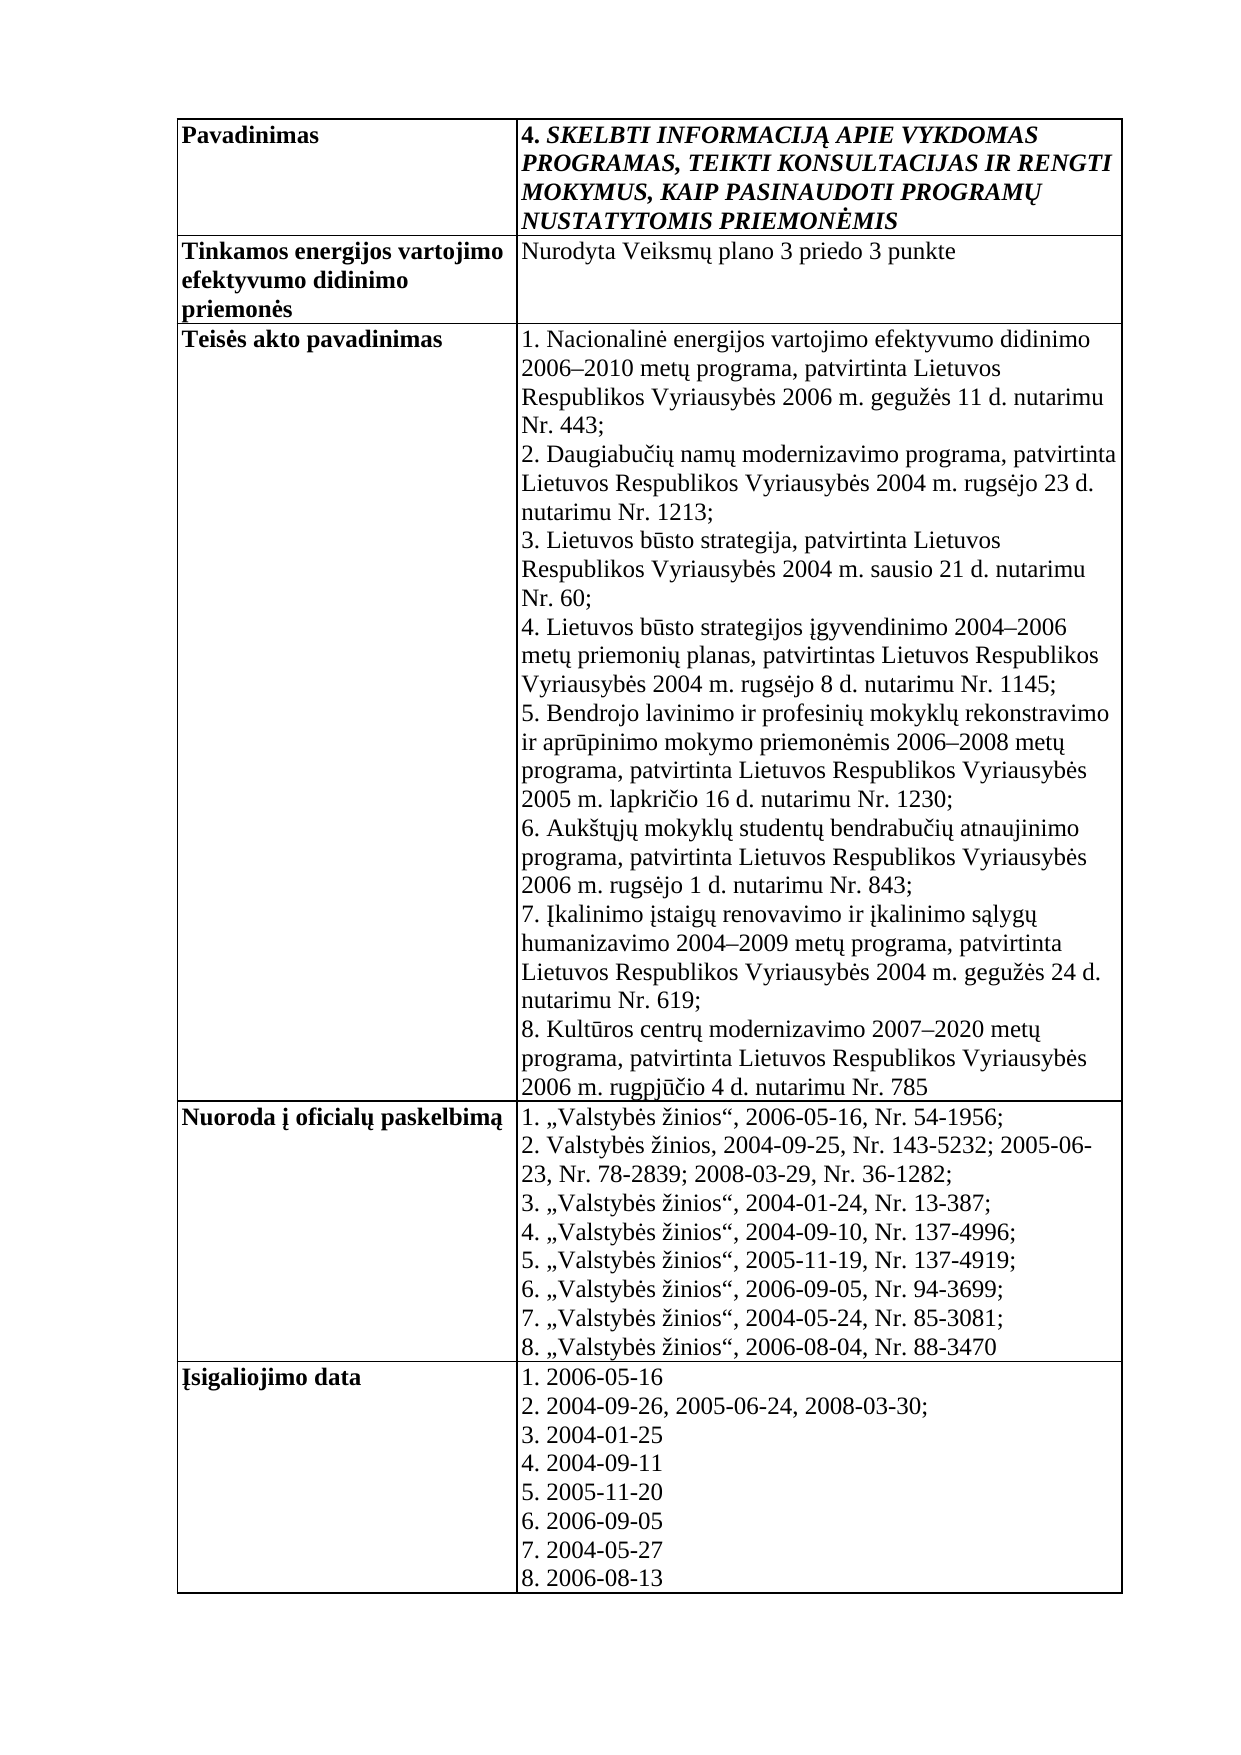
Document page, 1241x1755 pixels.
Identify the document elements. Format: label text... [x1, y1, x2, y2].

table_cell Įsigaliojimo data [178, 1362, 516, 1592]
table_cell Tinkamos energijos vartojimo efektyvumo didinimo priemonės [178, 236, 516, 322]
table_cell Nurodyta Veiksmų plano 3 priedo 3 punkte [518, 236, 1121, 322]
table_cell Nuoroda į oficialų paskelbimą [178, 1102, 516, 1361]
table_header 4. SKELBTI INFORMACIJĄ APIE VYKDOMAS PROGRAMAS, TEIKTI KONSULTACIJAS IR RENGTI MOKYMUS, KAIP PASINAUDOTI PROGRAMŲ NUSTATYTOMIS PRIEMONĖMIS [518, 120, 1121, 235]
table_cell Teisės akto pavadinimas [178, 324, 516, 1100]
table_cell 1. „Valstybės žinios“, 2006-05-16, Nr. 54-1956; 2. Valstybės žinios, 2004-09-25, Nr. 143-5232; 2005-06-23, Nr. 78-2839; 2008-03-29, Nr. 36-1282; 3. „Valstybės žinios“, 2004-01-24, Nr. 13-387; 4. „Valstybės žinios“, 2004-09-10, Nr. 137-4996; 5. „Valstybės žinios“, 2005-11-19, Nr. 137-4919; 6. „Valstybės žinios“, 2006-09-05, Nr. 94-3699; 7. „Valstybės žinios“, 2004-05-24, Nr. 85-3081; 8. „Valstybės žinios“, 2006-08-04, Nr. 88-3470 [518, 1102, 1121, 1361]
table_cell 1. Nacionalinė energijos vartojimo efektyvumo didinimo 2006–2010 metų programa, patvirtinta Lietuvos Respublikos Vyriausybės 2006 m. gegužės 11 d. nutarimu Nr. 443; 2. Daugiabučių namų modernizavimo programa, patvirtinta Lietuvos Respublikos Vyriausybės 2004 m. rugsėjo 23 d. nutarimu Nr. 1213; 3. Lietuvos būsto strategija, patvirtinta Lietuvos Respublikos Vyriausybės 2004 m. sausio 21 d. nutarimu Nr. 60; 4. Lietuvos būsto strategijos įgyvendinimo 2004–2006 metų priemonių planas, patvirtintas Lietuvos Respublikos Vyriausybės 2004 m. rugsėjo 8 d. nutarimu Nr. 1145; 5. Bendrojo lavinimo ir profesinių mokyklų rekonstravimo ir aprūpinimo mokymo priemonėmis 2006–2008 metų programa, patvirtinta Lietuvos Respublikos Vyriausybės 2005 m. lapkričio 16 d. nutarimu Nr. 1230; 6. Aukštųjų mokyklų studentų bendrabučių atnaujinimo programa, patvirtinta Lietuvos Respublikos Vyriausybės 2006 m. rugsėjo 1 d. nutarimu Nr. 843; 7. Įkalinimo įstaigų renovavimo ir įkalinimo sąlygų humanizavimo 2004–2009 metų programa, patvirtinta Lietuvos Respublikos Vyriausybės 2004 m. gegužės 24 d. nutarimu Nr. 619; 8. Kultūros centrų modernizavimo 2007–2020 metų programa, patvirtinta Lietuvos Respublikos Vyriausybės 2006 m. rugpjūčio 4 d. nutarimu Nr. 785 [518, 324, 1121, 1100]
table_cell 1. 2006-05-16 2. 2004-09-26, 2005-06-24, 2008-03-30; 3. 2004-01-25 4. 2004-09-11 5. 2005-11-20 6. 2006-09-05 7. 2004-05-27 8. 2006-08-13 [518, 1362, 1121, 1592]
table_header Pavadinimas [178, 120, 516, 235]
